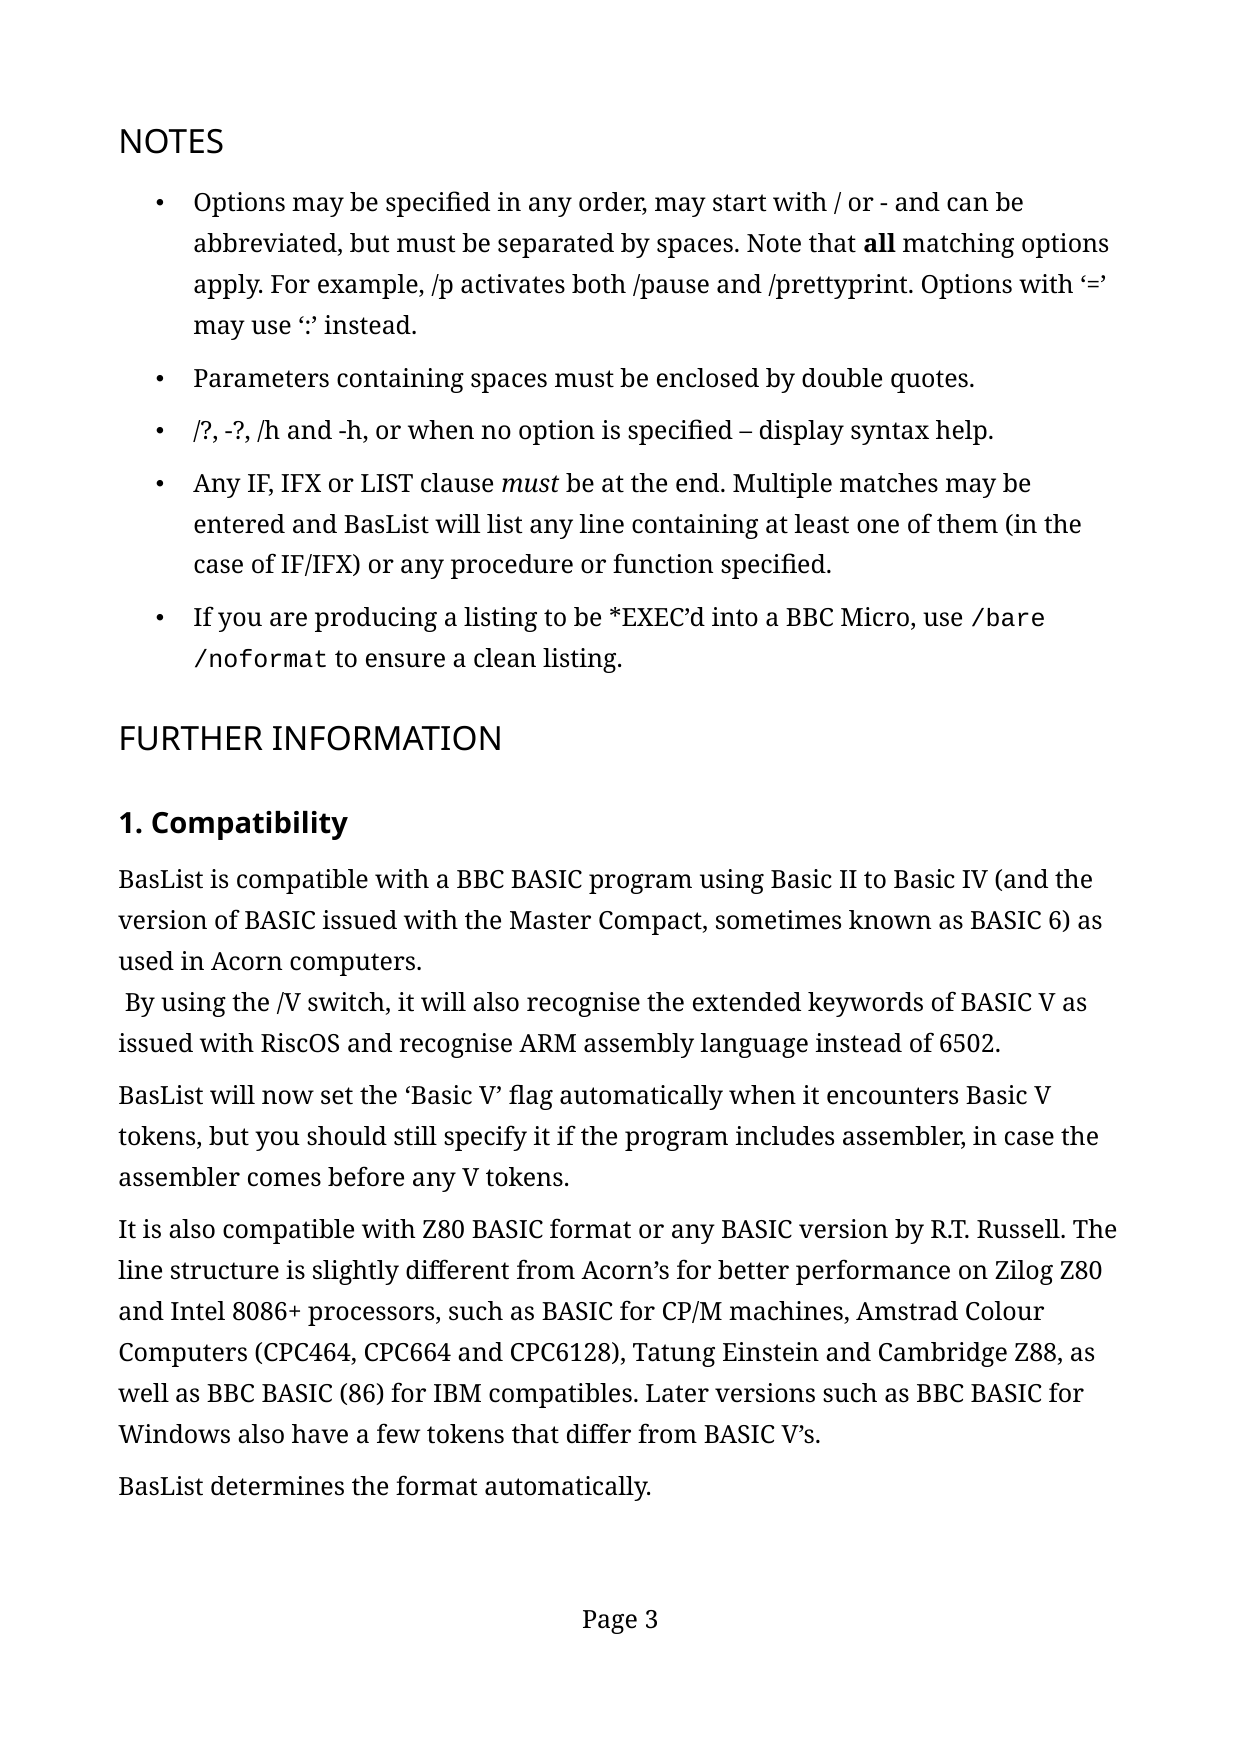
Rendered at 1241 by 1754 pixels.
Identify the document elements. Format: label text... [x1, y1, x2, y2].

text BasList is compatible with a BBC BASIC program using Basic II to Basic IV (and the version of BASIC issued with the Master Compact, sometimes known as BASIC 6) as used in Acorn computers. By using the /V switch, it will also recognise the extended keywords of BASIC V as issued with RiscOS and recognise ARM assembly language instead of 6502. [118, 862, 1122, 1059]
list Options may be specified in any order, may start with / or - and can be abbreviated, but must be separated by spaces. Note that all matching options apply. For example, /p activates both /pause and /prettyprint. Options with ‘=’ may use ‘:’ instead. [156, 185, 1122, 342]
list Any IF, IFX or LIST clause must be at the end. Multiple matches may be entered and BasList will list any line containing at least one of them (in the case of IF/IFX) or any procedure or function specified. [156, 465, 1122, 581]
subtitle 1. Compatibility [118, 802, 1122, 842]
subtitle FURTHER INFORMATION [118, 714, 1122, 760]
list If you are producing a listing to be *EXEC’d into a BBC Micro, use /bare /noformat to ensure a clean listing. [156, 600, 1122, 675]
list /?, -?, /h and -h, or when no option is specified – display syntax help. [156, 413, 1122, 447]
list Parameters containing spaces must be enclosed by double quotes. [156, 360, 1122, 394]
text It is also compatible with Z80 BASIC format or any BASIC version by R.T. Russell. The line structure is slightly different from Acorn’s for better performance on Zilog Z80 and Intel 8086+ processors, such as BASIC for CP/M machines, Amstrad Colour Computers (CPC464, CPC664 and CPC6128), Tatung Einstein and Cambridge Z88, as well as BBC BASIC (86) for IBM compatibles. Later versions such as BBC BASIC for Windows also have a few tokens that differ from BASIC V’s. [118, 1212, 1122, 1450]
text BasList will now set the ‘Basic V’ flag automatically when it encounters Basic V tokens, but you should still specify it if the program includes assembler, in case the assembler comes before any V tokens. [118, 1078, 1122, 1194]
subtitle NOTES [118, 118, 1122, 163]
text BasList determines the format automatically. [118, 1469, 1122, 1503]
